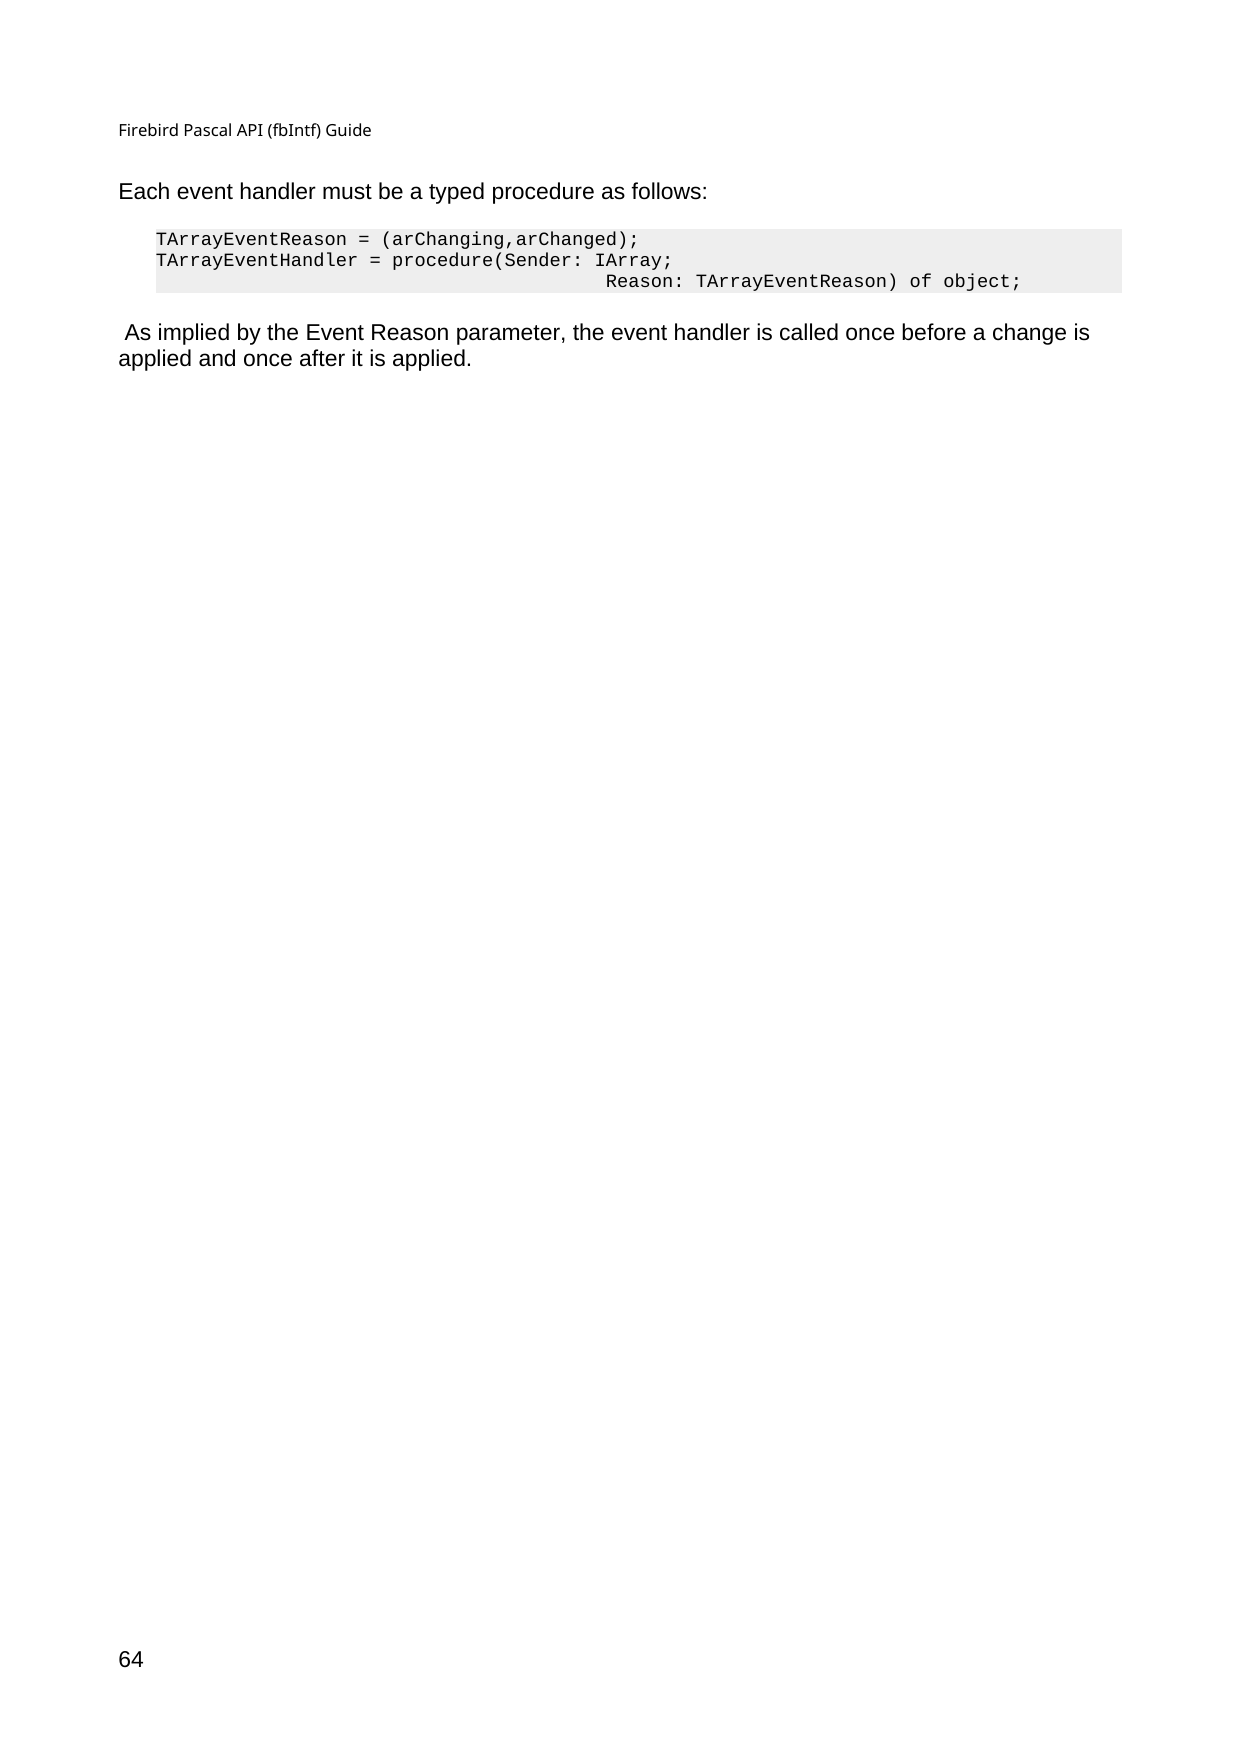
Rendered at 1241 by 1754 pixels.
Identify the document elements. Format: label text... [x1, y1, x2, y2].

text TArrayEventReason = (arChanging,arChanged); [156, 229, 1122, 251]
text Reason: TArrayEventReason) of object; [156, 272, 1122, 293]
text TArrayEventHandler = procedure(Sender: IArray; [156, 251, 1122, 272]
text Each event handler must be a typed procedure as follows: [118, 178, 1122, 204]
text As implied by the Event Reason parameter, the event handler is called once before a change is applied and once after it is applied. [118, 319, 1122, 371]
